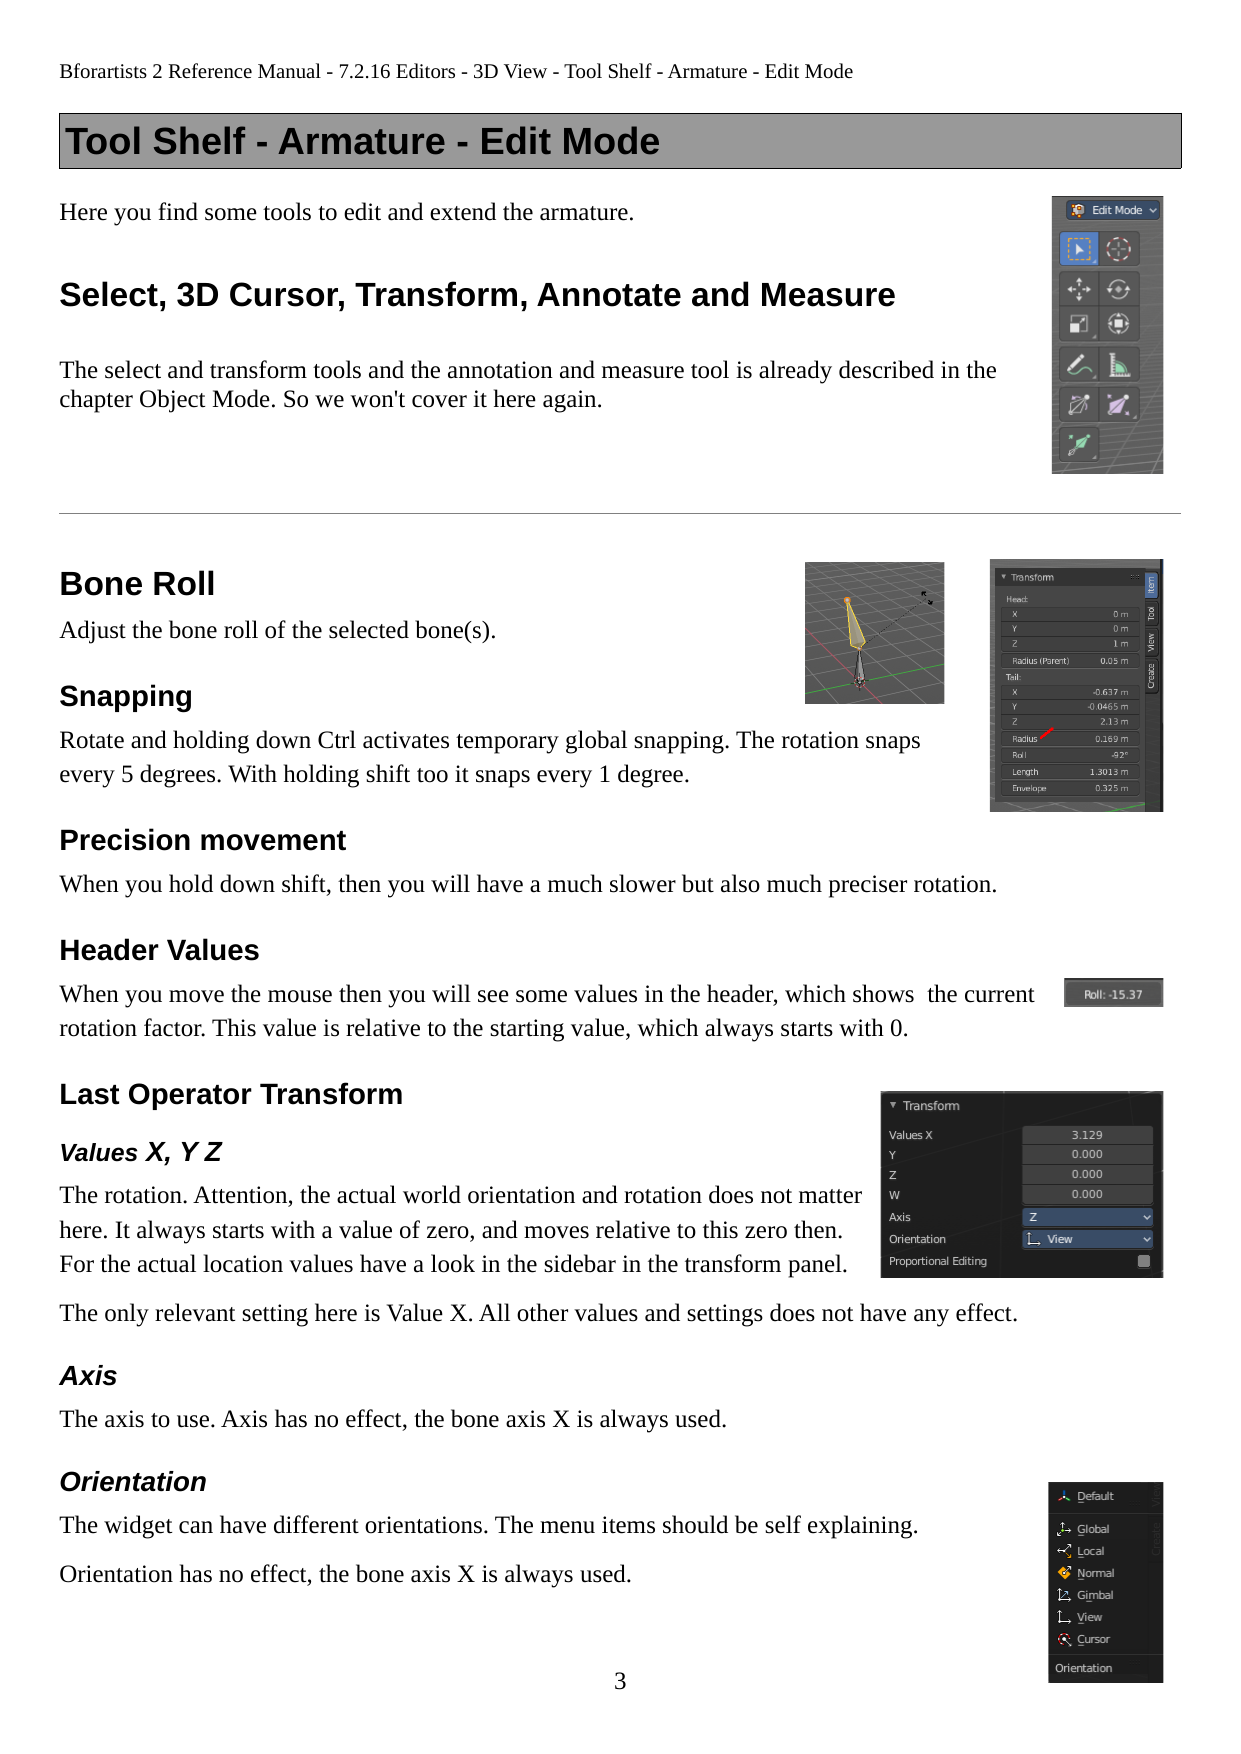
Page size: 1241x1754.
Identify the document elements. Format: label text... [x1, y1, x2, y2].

subtitle [1164, 678, 1181, 712]
subtitle Snapping [59, 678, 989, 712]
text Here you find some tools to edit and extend the armature. [59, 197, 1051, 225]
picture [880, 1091, 1164, 1278]
picture [1064, 978, 1164, 1007]
subtitle Last Operator Transform [59, 1077, 1181, 1111]
subtitle Orientation [59, 1466, 1181, 1498]
text When you hold down shift, then you will have a much slower but also much preciser rotation. [59, 869, 1181, 898]
text Rotate and holding down Ctrl activates temporary global snapping. The rotation snaps every 5 degrees. With holding shift too it snaps every 1 degree. [59, 725, 989, 788]
picture [1048, 1482, 1164, 1683]
picture [805, 562, 945, 704]
subtitle [1164, 1136, 1181, 1168]
text Orientation has no effect, the bone axis X is always used. [59, 1559, 1048, 1588]
subtitle [945, 564, 989, 602]
table_header Tool Shelf - Armature - Edit Mode [60, 114, 1181, 168]
text The widget can have different orientations. The menu items should be self explaining. [59, 1510, 1048, 1539]
picture [989, 559, 1164, 812]
text The select and transform tools and the annotation and measure tool is already described in the chapter Object Mode. So we won't cover it here again. [59, 355, 1051, 412]
text When you move the mouse then you will see some values in the header, which shows the current rotation factor. This value is relative to the starting value, which always starts with 0. [59, 979, 1181, 1042]
text Adjust the bone roll of the selected bone(s). [59, 615, 805, 643]
text [945, 615, 989, 643]
picture [1051, 196, 1164, 474]
subtitle [1164, 564, 1181, 602]
subtitle Header Values [59, 933, 1181, 966]
subtitle Precision movement [59, 823, 1181, 857]
subtitle Bone Roll [59, 564, 805, 602]
text The axis to use. Axis has no effect, the bone axis X is always used. [59, 1404, 1181, 1433]
subtitle Select, 3D Cursor, Transform, Annotate and Measure [59, 275, 1051, 314]
text The only relevant setting here is Value X. All other values and settings does not have any effect. [59, 1298, 1181, 1327]
subtitle Values X, Y Z [59, 1136, 880, 1168]
subtitle Axis [59, 1360, 1181, 1392]
text The rotation. Attention, the actual world orientation and rotation does not matter here. It always starts with a value of zero, and moves relative to this zero then. For the actual location values have a look in the sidebar in the transform panel. [59, 1180, 880, 1278]
